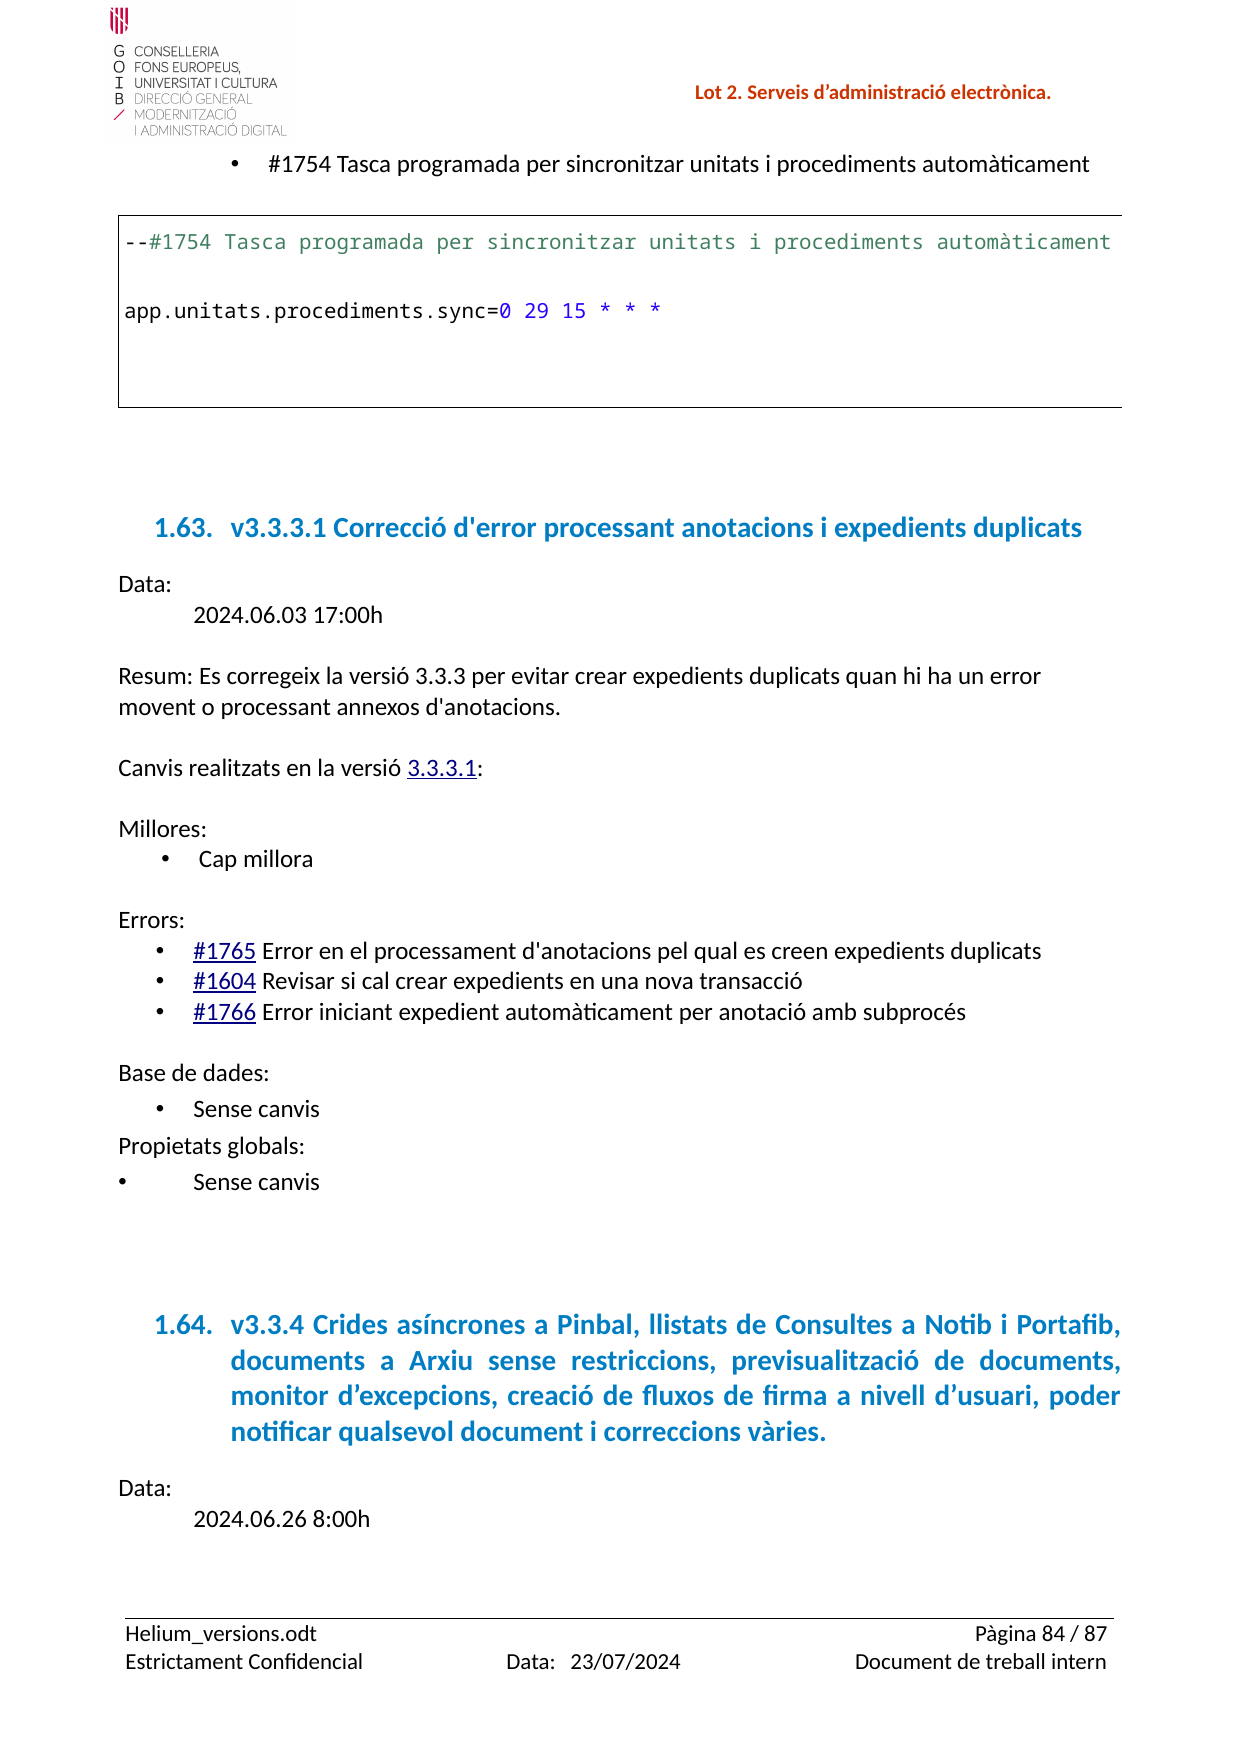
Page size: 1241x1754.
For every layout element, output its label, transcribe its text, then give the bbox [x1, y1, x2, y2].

list Sense canvis [156, 1093, 1122, 1124]
text Resum: Es corregeix la versió 3.3.3 per evitar crear expedients duplicats quan hi ha un error movent o processant annexos d'anotacions. [118, 660, 1122, 721]
text 2024.06.26 8:00h [118, 1503, 1122, 1533]
text Data: [118, 1472, 1122, 1503]
table_header --#1754 Tasca programada per sincronitzar unitats i procediments automàticament app.unitats.procediments.sync=0 29 15 * * * [119, 216, 1122, 407]
subtitle v3.3.3.1 Correcció d'error processant anotacions i expedients duplicats [153, 509, 1122, 545]
list Cap millora [161, 843, 1122, 874]
picture [100, 0, 297, 144]
list Sense canvis [118, 1166, 1122, 1197]
text Base de dades: [118, 1057, 1122, 1087]
text Canvis realitzats en la versió 3.3.3.1: [118, 752, 1122, 782]
list #1604 Revisar si cal crear expedients en una nova transacció [156, 965, 1122, 996]
subtitle v3.3.4 Crides asíncrones a Pinbal, llistats de Consultes a Notib i Portafib, documents a Arxiu sense restriccions, previsualització de documents, monitor d’excepcions, creació de fluxos de firma a nivell d’usuari, poder notificar qualsevol document i correccions vàries. [153, 1306, 1122, 1449]
text Millores: [118, 813, 1122, 843]
text Data: [118, 569, 1122, 599]
list #1766 Error iniciant expedient automàticament per anotació amb subprocés [156, 996, 1122, 1026]
text Propietats globals: [118, 1130, 1122, 1160]
text 2024.06.03 17:00h [118, 599, 1122, 630]
text Errors: [118, 904, 1122, 935]
list #1754 Tasca programada per sincronitzar unitats i procediments automàticament [231, 148, 1122, 178]
list #1765 Error en el processament d'anotacions pel qual es creen expedients duplicats [156, 935, 1122, 965]
